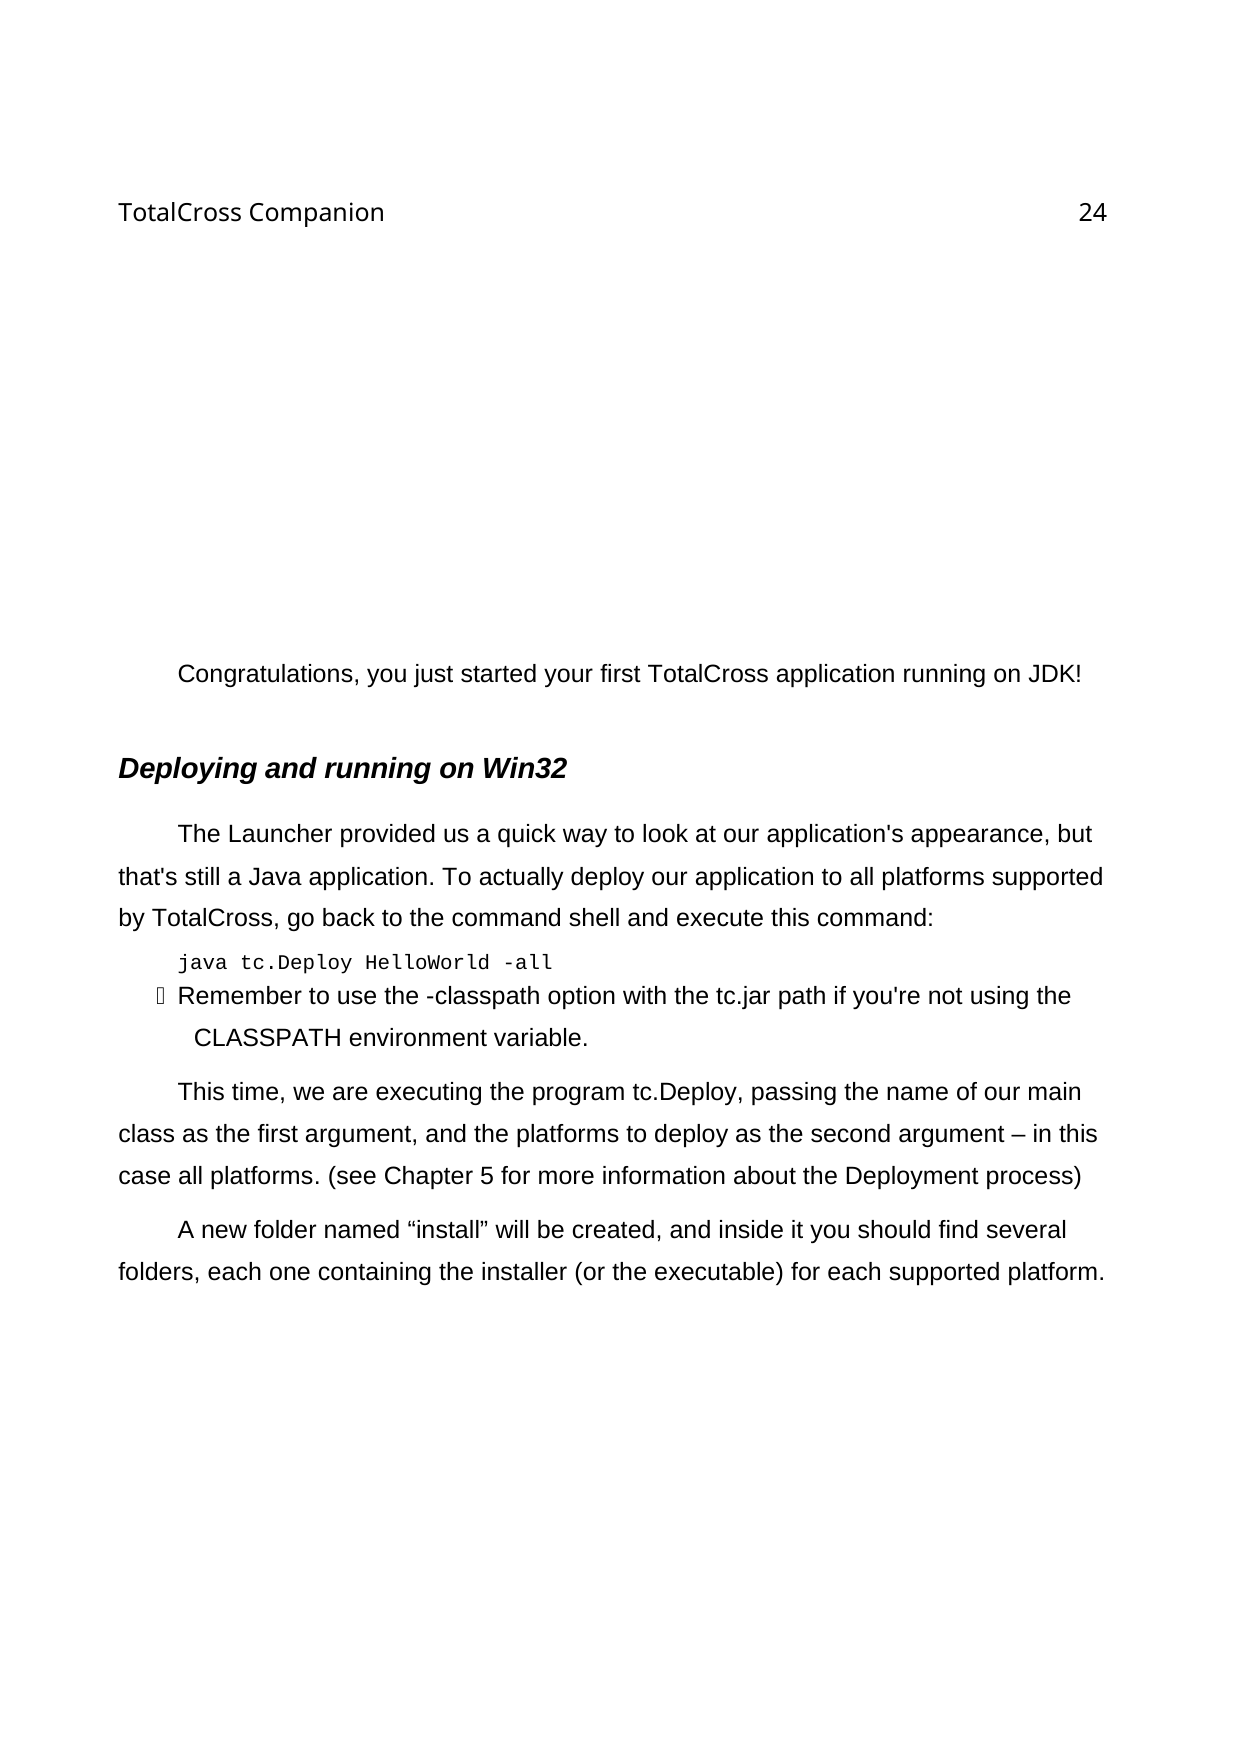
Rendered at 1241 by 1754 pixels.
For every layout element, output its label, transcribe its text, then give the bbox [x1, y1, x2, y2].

subtitle Deploying and running on Win32 [118, 752, 1122, 785]
list Remember to use the -classpath option with the tc.jar path if you're not using the CLASSPATH environment variable. [156, 982, 1122, 1052]
text The Launcher provided us a quick way to look at our application's appearance, but that's still a Java application. To actually deploy our application to all platforms supported by TotalCross, go back to the command shell and execute this command: [118, 820, 1122, 932]
text A new folder named “install” will be created, and inside it you should find several folders, each one containing the installer (or the executable) for each supported platform. [118, 1216, 1122, 1286]
text java tc.Deploy HelloWorld -all [118, 952, 1122, 976]
text Congratulations, you just started your first TotalCross application running on JDK! [118, 660, 1122, 688]
text This time, we are executing the program tc.Deploy, passing the name of our main class as the first argument, and the platforms to deploy as the second argument – in this case all platforms. (see Chapter 5 for more information about the Deployment process) [118, 1078, 1122, 1190]
